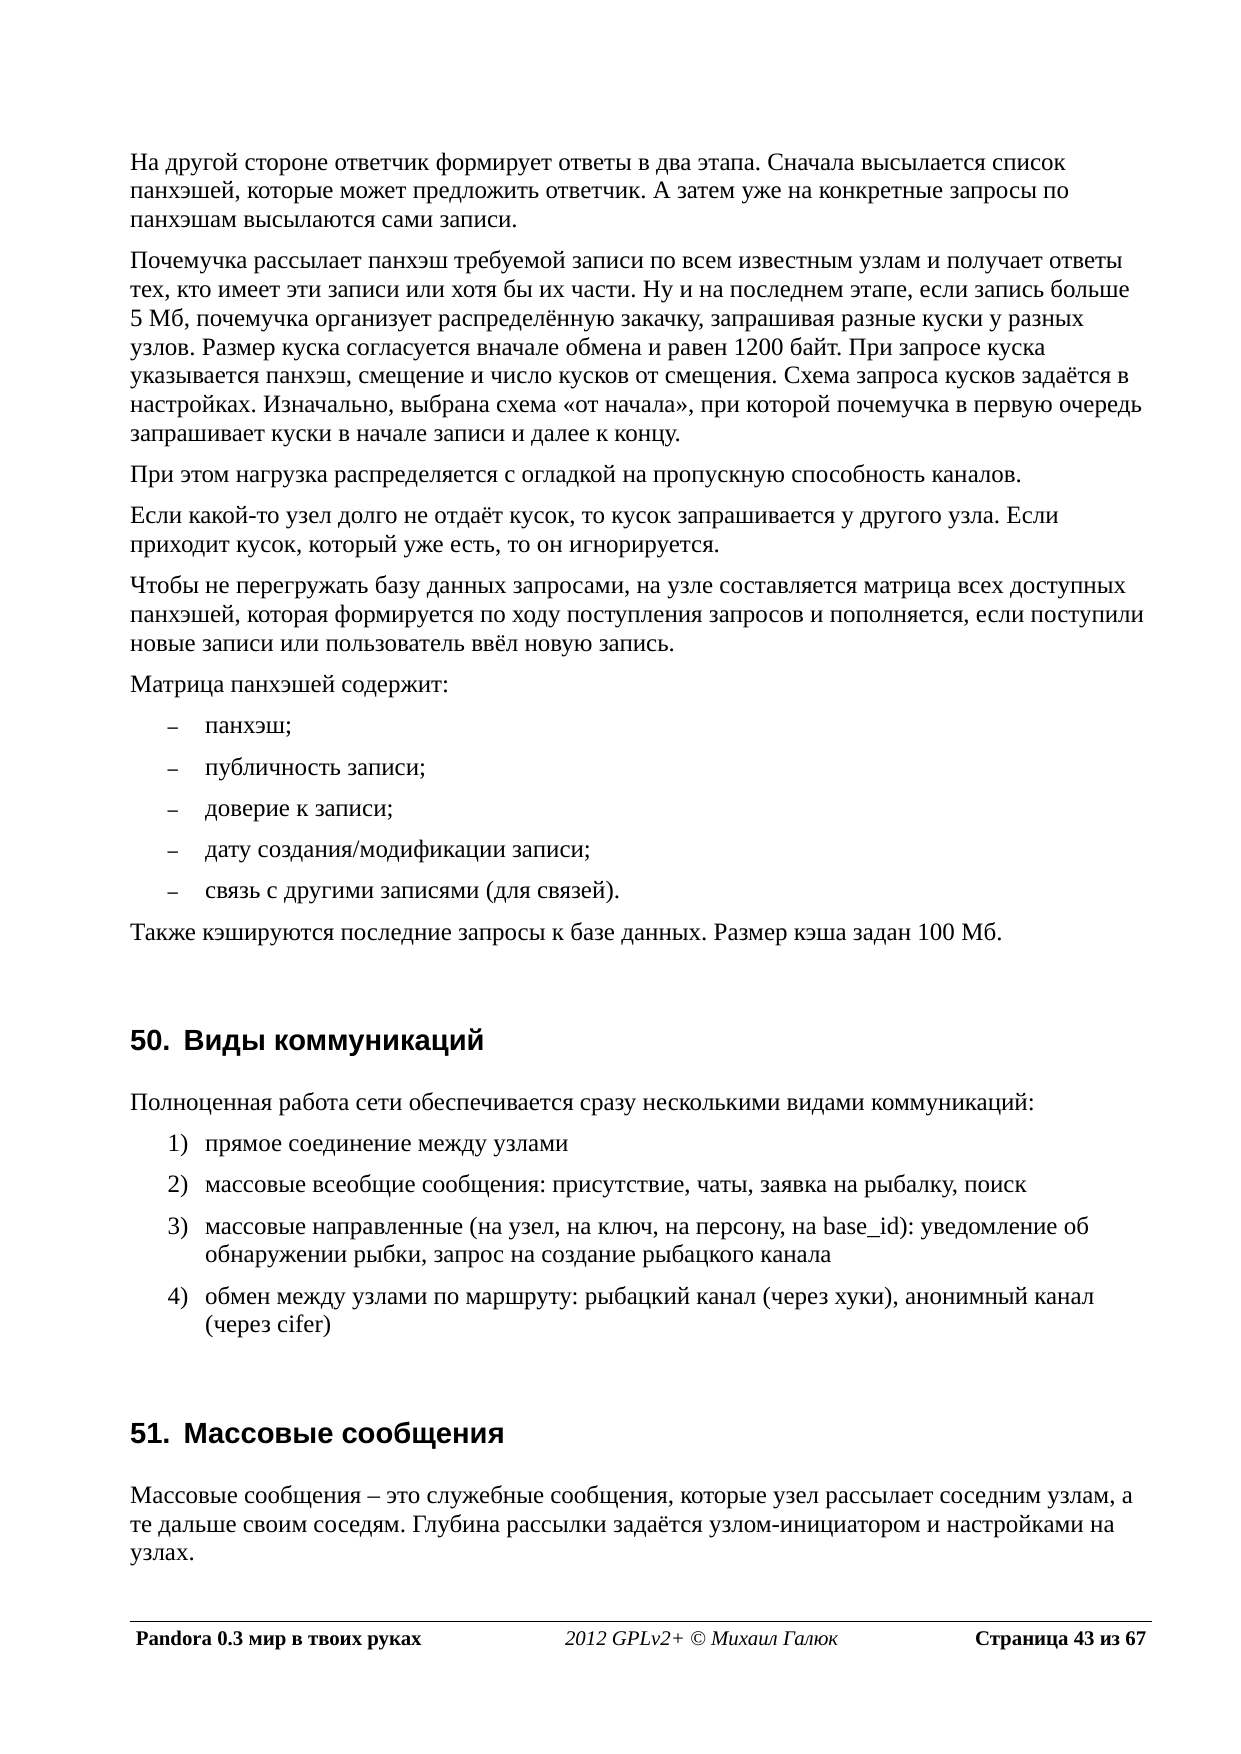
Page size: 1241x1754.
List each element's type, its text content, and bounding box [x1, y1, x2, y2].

text Также кэшируются последние запросы к базе данных. Размер кэша задан 100 Мб. [130, 917, 1152, 946]
text Полноценная работа сети обеспечивается сразу несколькими видами коммуникаций: [130, 1087, 1152, 1116]
list публичность записи; [167, 752, 1152, 781]
list дату создания/модификации записи; [167, 834, 1152, 863]
list панхэш; [167, 711, 1152, 739]
text На другой стороне ответчик формирует ответы в два этапа. Сначала высылается список панхэшей, которые может предложить ответчик. А затем уже на конкретные запросы по панхэшам высылаются сами записи. [130, 147, 1152, 233]
text Если какой-то узел долго не отдаёт кусок, то кусок запрашивается у другого узла. Если приходит кусок, который уже есть, то он игнорируется. [130, 501, 1152, 558]
list массовые всеобщие сообщения: присутствие, чаты, заявка на рыбалку, поиск [167, 1169, 1152, 1198]
text При этом нагрузка распределяется с огладкой на пропускную способность каналов. [130, 459, 1152, 488]
list обмен между узлами по маршруту: рыбацкий канал (через хуки), анонимный канал (через cifer) [167, 1281, 1152, 1338]
subtitle Массовые сообщения [130, 1416, 1152, 1450]
subtitle Виды коммуникаций [130, 1023, 1152, 1057]
list массовые направленные (на узел, на ключ, на персону, на base_id): уведомление об обнаружении рыбки, запрос на создание рыбацкого канала [167, 1211, 1152, 1268]
text Почемучка рассылает панхэш требуемой записи по всем известным узлам и получает ответы тех, кто имеет эти записи или хотя бы их части. Ну и на последнем этапе, если запись больше 5 Мб, почемучка организует распределённую закачку, запрашивая разные куски у разных узлов. Размер куска согласуется вначале обмена и равен 1200 байт. При запросе куска указывается панхэш, смещение и число кусков от смещения. Схема запроса кусков задаётся в настройках. Изначально, выбрана схема «от начала», при которой почемучка в первую очередь запрашивает куски в начале записи и далее к концу. [130, 246, 1152, 447]
text Чтобы не перегружать базу данных запросами, на узле составляется матрица всех доступных панхэшей, которая формируется по ходу поступления запросов и пополняется, если поступили новые записи или пользователь ввёл новую запись. [130, 571, 1152, 657]
text Массовые сообщения – это служебные сообщения, которые узел рассылает соседним узлам, а те дальше своим соседям. Глубина рассылки задаётся узлом-инициатором и настройками на узлах. [130, 1480, 1152, 1566]
list связь с другими записями (для связей). [167, 876, 1152, 904]
list доверие к записи; [167, 793, 1152, 822]
text Матрица панхэшей содержит: [130, 669, 1152, 698]
list прямое соединение между узлами [167, 1128, 1152, 1157]
